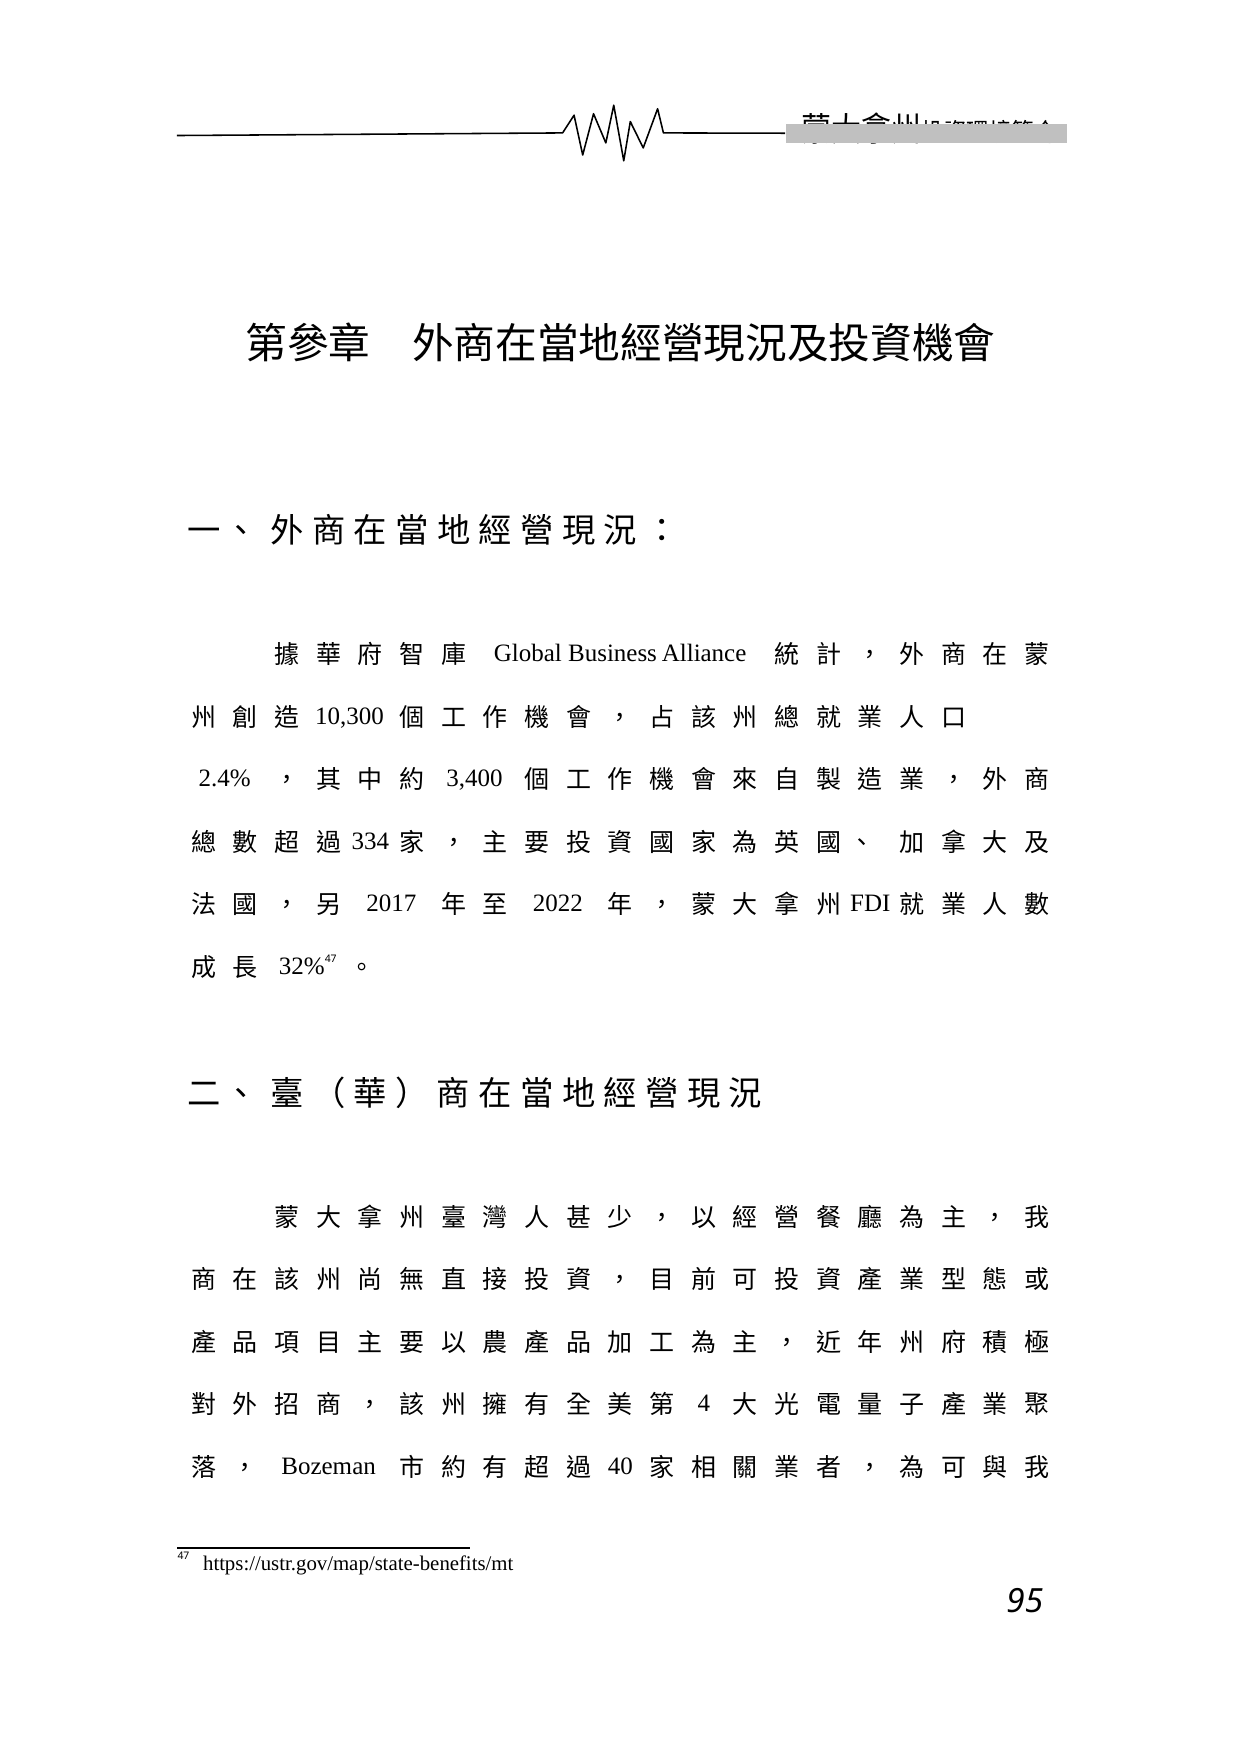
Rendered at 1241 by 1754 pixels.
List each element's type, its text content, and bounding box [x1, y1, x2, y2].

text 蒙大拿州臺灣人甚少，以經營餐廳為主，我商在該州尚無直接投資，目前可投資產業型態或產品項目主要以農產品加工為主，近年州府積極對外招商，該州擁有全美第4大光電量子產業聚落，Bozeman市約有超過40家相關業者，為可與我 [183, 1174, 1058, 1486]
text https://ustr.gov/map/state-benefits/mt [177, 1548, 1063, 1577]
text 第參章 外商在當地經營現況及投資機會 [183, 299, 1058, 361]
text 二、臺（華）商在當地經營現況 [183, 1049, 1058, 1111]
text 一、外商在當地經營現況： [183, 486, 1058, 549]
text 據華府智庫Global Business Alliance統計，外商在蒙州創造10,300個工作機會，占該州總就業人口2.4%，其中約3,400個工作機會來自製造業，外商總數超過334家，主要投資國家為英國、加拿大及法國，另2017年至2022年，蒙大拿州FDI就業人數成長32%。 [183, 611, 1058, 986]
